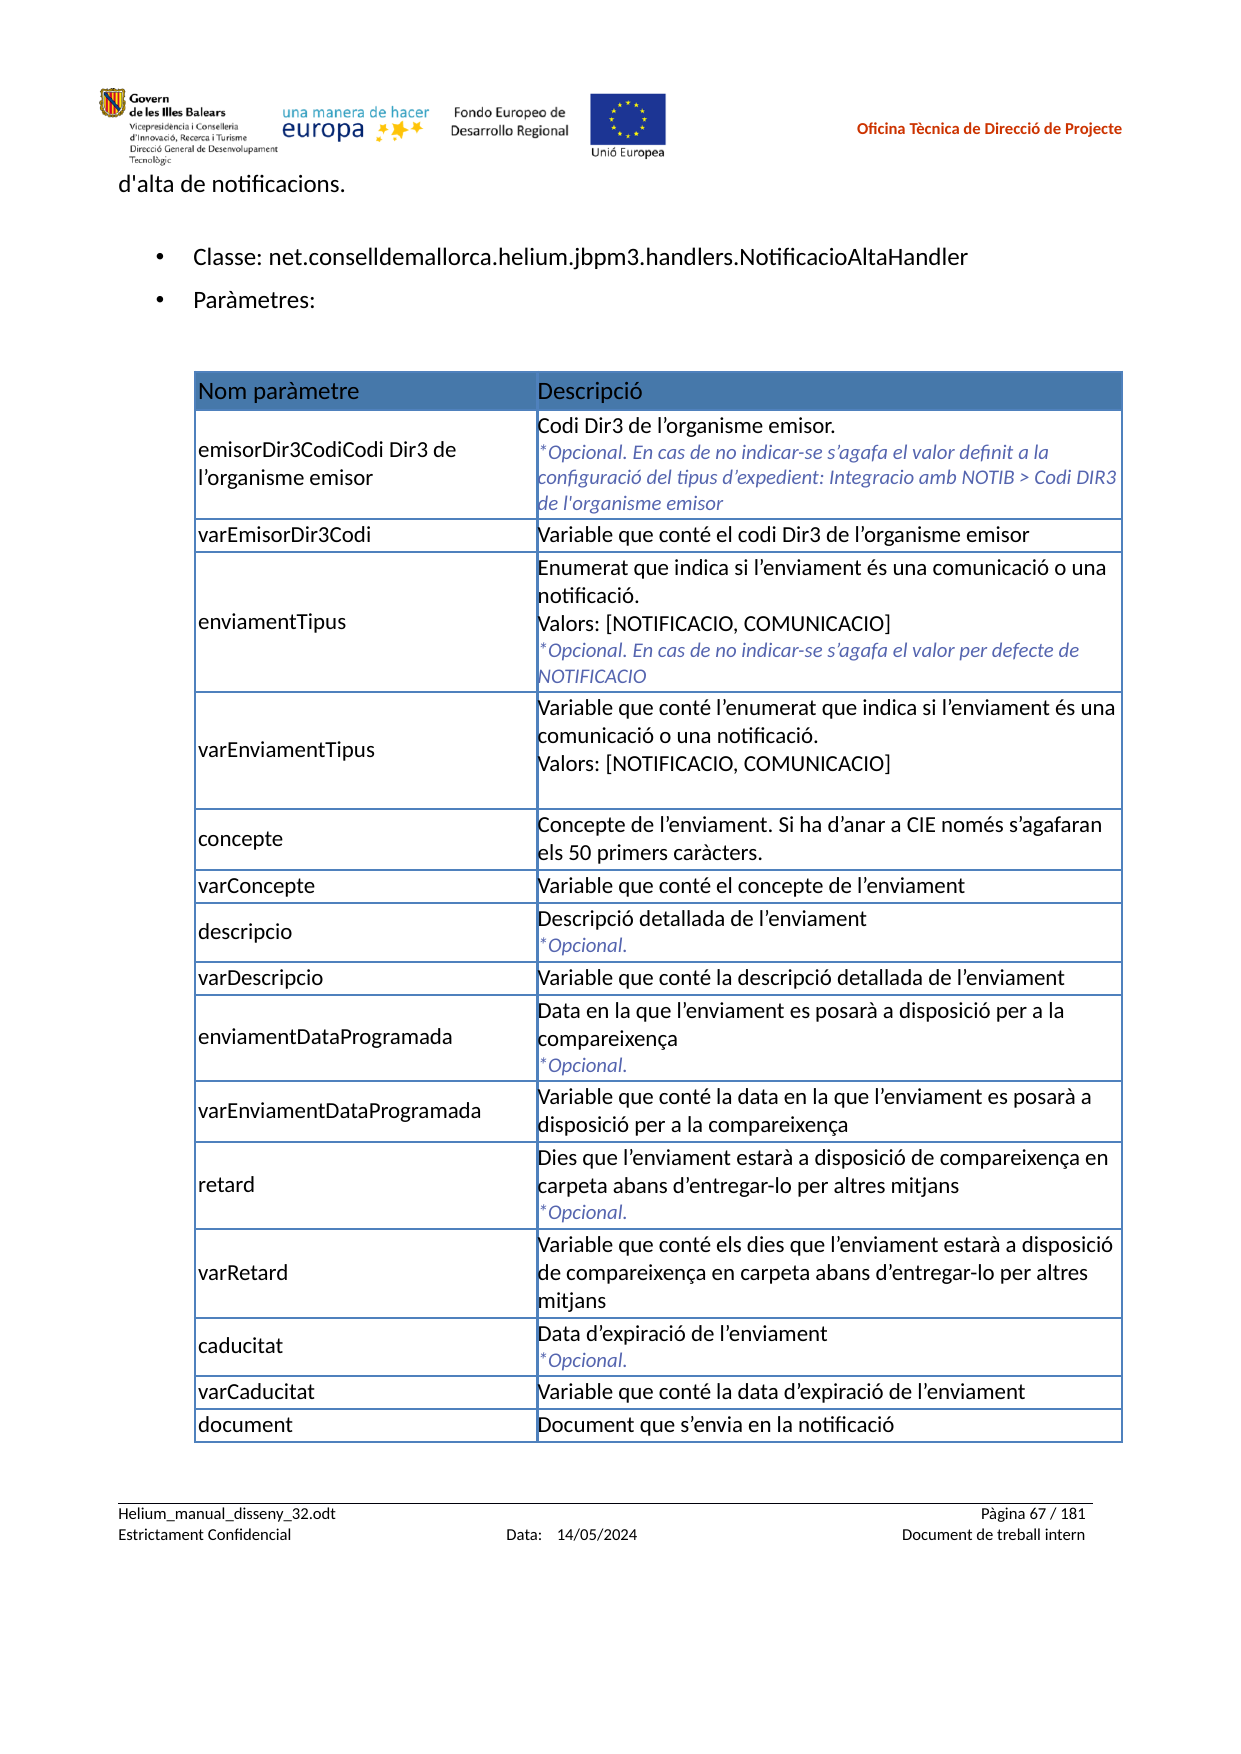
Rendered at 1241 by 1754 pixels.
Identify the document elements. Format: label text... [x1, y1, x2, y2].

table_cell Variable que conté la data en la que l’enviament es posarà a disposició per a la compareixença [539, 1082, 1121, 1141]
table_cell Variable que conté l’enumerat que indica si l’enviament és una comunicació o una notificació. Valors: [NOTIFICACIO, COMUNICACIO] [539, 693, 1121, 808]
table_cell Variable que conté el codi Dir3 de l’organisme emisor [539, 520, 1121, 551]
table_cell Variable que conté la data d’expiració de l’enviament [539, 1377, 1121, 1408]
table_cell emisorDir3CodiCodi Dir3 de l’organisme emisor [196, 411, 536, 518]
table_header Descripció [539, 373, 1121, 409]
table_cell Variable que conté els dies que l’enviament estarà a disposició de compareixença en carpeta abans d’entregar-lo per altres mitjans [539, 1230, 1121, 1317]
table_cell retard [196, 1143, 536, 1228]
list Classe: net.conselldemallorca.helium.jbpm3.handlers.NotificacioAltaHandler [156, 241, 1122, 272]
table_cell varCaducitat [196, 1377, 536, 1408]
table_cell Data d’expiració de l’enviament *Opcional. [539, 1319, 1121, 1375]
table_cell descripcio [196, 904, 536, 961]
table_cell varConcepte [196, 871, 536, 902]
table_cell Dies que l’enviament estarà a disposició de compareixença en carpeta abans d’entregar-lo per altres mitjans *Opcional. [539, 1143, 1121, 1228]
table_cell varDescripcio [196, 963, 536, 994]
table_cell Enumerat que indica si l’enviament és una comunicació o una notificació. Valors: [NOTIFICACIO, COMUNICACIO] *Opcional. En cas de no indicar-se s’agafa el valor per defecte de NOTIFICACIO [539, 553, 1121, 691]
list Paràmetres: [156, 284, 1122, 315]
table_cell enviamentTipus [196, 553, 536, 691]
table_cell enviamentDataProgramada [196, 996, 536, 1080]
table_header Nom paràmetre [196, 373, 536, 409]
table_cell varEnviamentTipus [196, 693, 536, 808]
table_cell concepte [196, 810, 536, 869]
table_cell Document que s’envia en la notificació [539, 1410, 1121, 1441]
table_cell Descripció detallada de l’enviament *Opcional. [539, 904, 1121, 961]
table_cell Data en la que l’enviament es posarà a disposició per a la compareixença *Opcional. [539, 996, 1121, 1080]
picture [99, 87, 668, 166]
table_cell Variable que conté el concepte de l’enviament [539, 871, 1121, 902]
table_cell caducitat [196, 1319, 536, 1375]
table_cell varRetard [196, 1230, 536, 1317]
table_cell varEnviamentDataProgramada [196, 1082, 536, 1141]
table_cell document [196, 1410, 536, 1441]
table_cell Concepte de l’enviament. Si ha d’anar a CIE només s’agafaran els 50 primers caràcters. [539, 810, 1121, 869]
table_cell varEmisorDir3Codi [196, 520, 536, 551]
table_cell Codi Dir3 de l’organisme emisor. *Opcional. En cas de no indicar-se s’agafa el valor definit a la configuració del tipus d’expedient: Integracio amb NOTIB > Codi DIR3 de l'organisme emisor [539, 411, 1121, 518]
text d'alta de notificacions. [118, 168, 1122, 198]
table_cell Variable que conté la descripció detallada de l’enviament [539, 963, 1121, 994]
